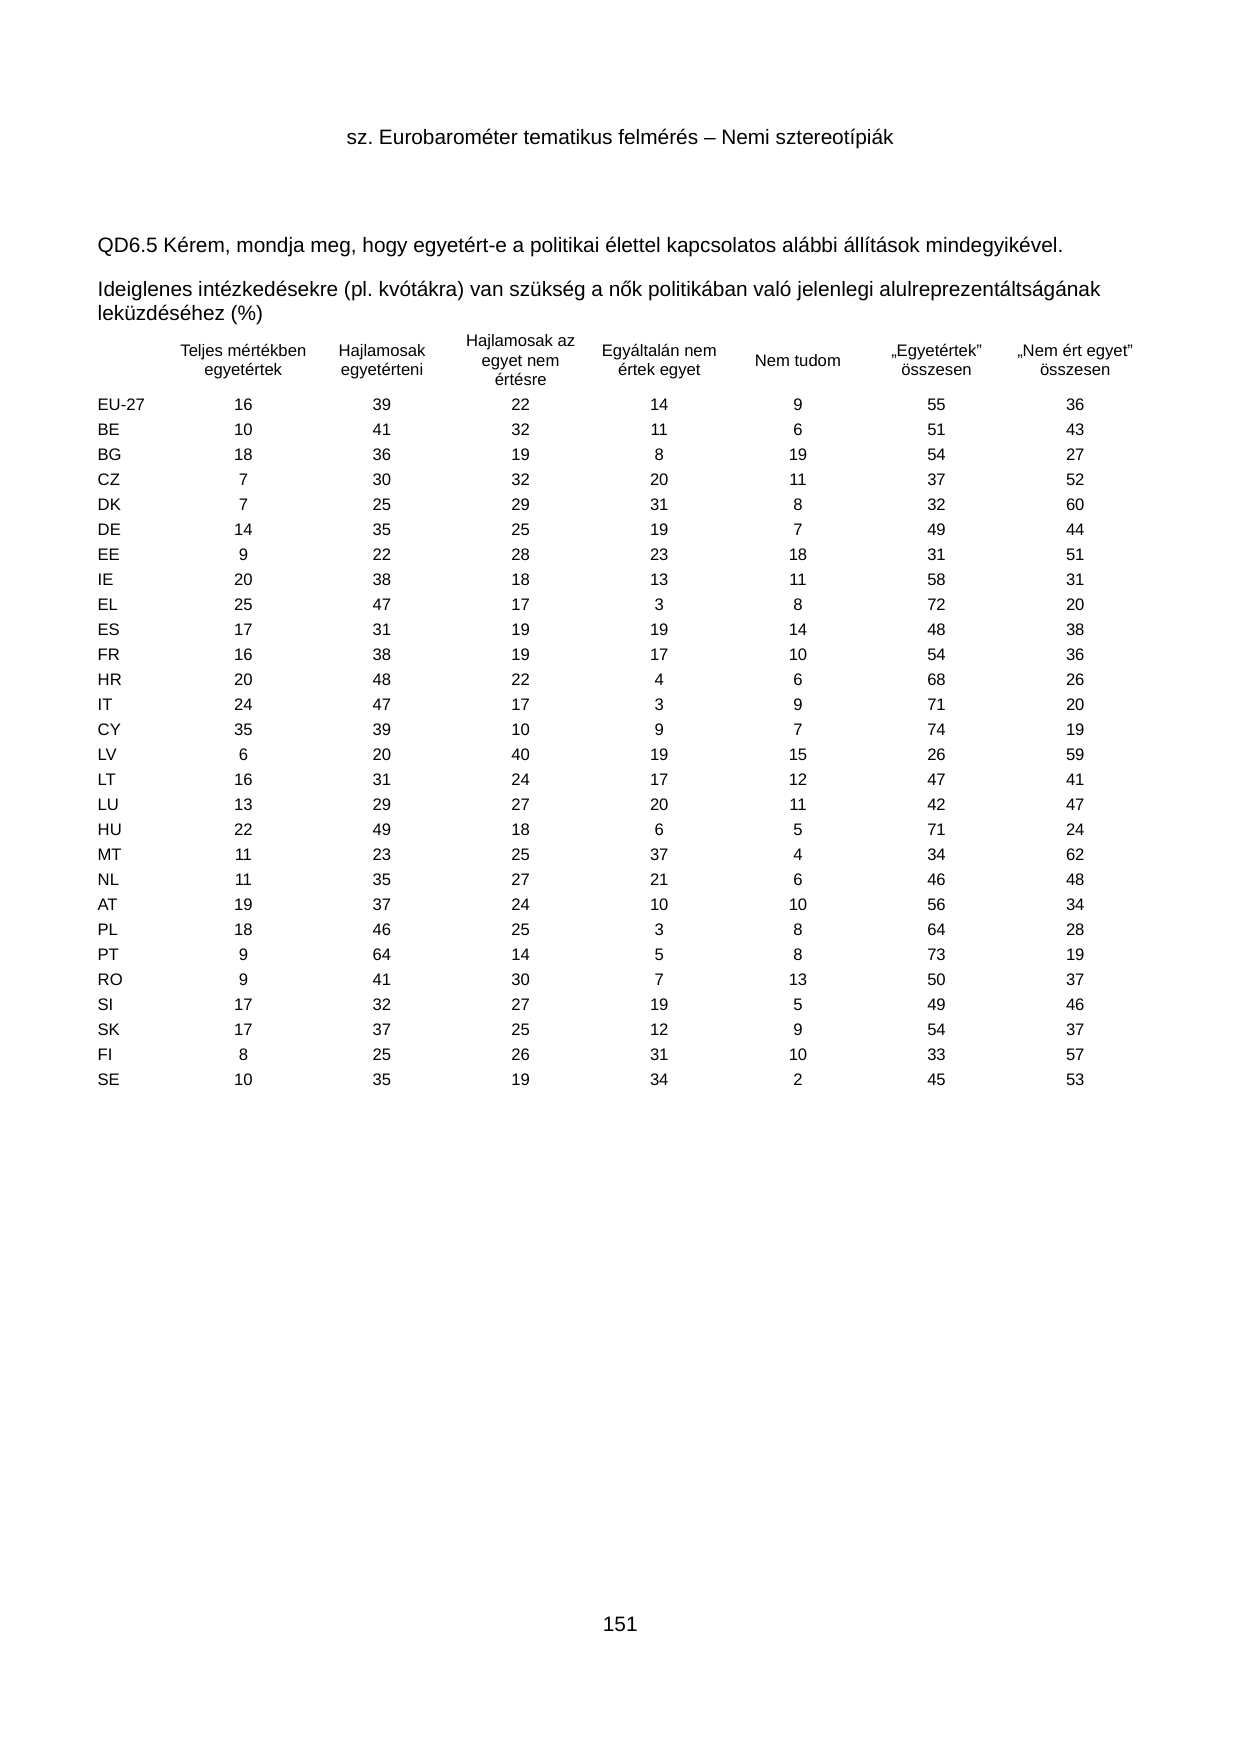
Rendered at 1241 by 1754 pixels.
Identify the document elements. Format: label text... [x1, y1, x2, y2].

table_cell 41 [313, 967, 451, 992]
table_cell 17 [451, 592, 590, 617]
table_cell RO [95, 967, 174, 992]
table_cell 59 [1006, 742, 1144, 767]
table_cell 35 [313, 1067, 451, 1092]
table_cell 14 [451, 942, 590, 967]
table_cell 11 [174, 842, 312, 867]
table_cell Nem tudom [728, 328, 867, 392]
table_cell 4 [728, 842, 867, 867]
table_cell 13 [174, 792, 312, 817]
table_cell 11 [728, 467, 867, 492]
table_cell 73 [867, 942, 1006, 967]
table_cell 10 [174, 417, 312, 442]
table_cell 71 [867, 692, 1006, 717]
table_cell 54 [867, 442, 1006, 467]
table_cell 45 [867, 1067, 1006, 1092]
table_cell 17 [590, 767, 728, 792]
table_cell 35 [174, 717, 312, 742]
table_cell 36 [1006, 642, 1144, 667]
table_cell 19 [590, 517, 728, 542]
table_cell 37 [867, 467, 1006, 492]
table_cell 48 [1006, 867, 1144, 892]
table_cell 15 [728, 742, 867, 767]
table_cell 18 [174, 442, 312, 467]
table_cell 27 [1006, 442, 1144, 467]
table_cell 20 [174, 567, 312, 592]
table_cell 56 [867, 892, 1006, 917]
table_cell 19 [451, 1067, 590, 1092]
table_cell 9 [590, 717, 728, 742]
table_cell BE [95, 417, 174, 442]
table_cell 29 [313, 792, 451, 817]
table_cell 19 [1006, 717, 1144, 742]
table_cell 19 [590, 992, 728, 1017]
table_cell 9 [174, 542, 312, 567]
table_cell 5 [728, 817, 867, 842]
table_cell 27 [451, 867, 590, 892]
table_cell CY [95, 717, 174, 742]
table_cell HU [95, 817, 174, 842]
table_cell 37 [1006, 967, 1144, 992]
table_cell 68 [867, 667, 1006, 692]
table_cell 7 [590, 967, 728, 992]
table_cell 33 [867, 1042, 1006, 1067]
table_cell 50 [867, 967, 1006, 992]
table_cell 28 [451, 542, 590, 567]
table_cell 10 [728, 642, 867, 667]
table_cell 8 [174, 1042, 312, 1067]
table_cell 19 [1006, 942, 1144, 967]
table_cell 54 [867, 642, 1006, 667]
table_cell 30 [451, 967, 590, 992]
table_cell 31 [313, 617, 451, 642]
table_cell 26 [451, 1042, 590, 1067]
table_cell 48 [313, 667, 451, 692]
table_cell 22 [313, 542, 451, 567]
table_cell 20 [1006, 592, 1144, 617]
table_cell 37 [313, 1017, 451, 1042]
table_cell FI [95, 1042, 174, 1067]
table_cell 32 [451, 467, 590, 492]
table_cell 9 [728, 1017, 867, 1042]
table_cell 71 [867, 817, 1006, 842]
table_cell EL [95, 592, 174, 617]
table_cell 74 [867, 717, 1006, 742]
table_cell 17 [174, 992, 312, 1017]
table_cell 17 [590, 642, 728, 667]
table_cell 54 [867, 1017, 1006, 1042]
table_cell Egyáltalán nem értek egyet [590, 328, 728, 392]
table_cell 64 [867, 917, 1006, 942]
table_cell Hajlamosak az egyet nem értésre [451, 328, 590, 392]
table_cell 46 [867, 867, 1006, 892]
table_cell 22 [174, 817, 312, 842]
table_cell 10 [728, 892, 867, 917]
table_cell 10 [590, 892, 728, 917]
table_cell 10 [728, 1042, 867, 1067]
table_cell 8 [728, 492, 867, 517]
table_cell 23 [313, 842, 451, 867]
table_cell 6 [174, 742, 312, 767]
table_cell SK [95, 1017, 174, 1042]
table_cell 7 [728, 517, 867, 542]
table_cell 14 [728, 617, 867, 642]
table_cell 8 [728, 592, 867, 617]
table_cell 25 [313, 492, 451, 517]
table_cell 41 [313, 417, 451, 442]
table_cell 35 [313, 867, 451, 892]
table_cell 35 [313, 517, 451, 542]
table_cell HR [95, 667, 174, 692]
table_cell LT [95, 767, 174, 792]
table_cell 19 [728, 442, 867, 467]
table_cell 11 [728, 792, 867, 817]
table_cell AT [95, 892, 174, 917]
table_cell Ideiglenes intézkedésekre (pl. kvótákra) van szükség a nők politikában való jelenlegi alulreprezentáltságának leküzdéséhez (%) [95, 273, 1144, 328]
table_cell PT [95, 942, 174, 967]
table_cell 38 [313, 642, 451, 667]
table_cell 8 [728, 917, 867, 942]
table_cell 2 [728, 1067, 867, 1092]
table_cell 9 [728, 692, 867, 717]
table_cell 47 [1006, 792, 1144, 817]
table_cell IE [95, 567, 174, 592]
table_cell 26 [867, 742, 1006, 767]
table_cell PL [95, 917, 174, 942]
table_cell 24 [174, 692, 312, 717]
table_cell DE [95, 517, 174, 542]
table_cell 23 [590, 542, 728, 567]
table_cell 60 [1006, 492, 1144, 517]
table_cell 7 [728, 717, 867, 742]
table_cell 8 [728, 942, 867, 967]
table_cell Hajlamosak egyetérteni [313, 328, 451, 392]
table_cell 18 [451, 817, 590, 842]
table_cell 17 [174, 617, 312, 642]
table_cell 9 [174, 967, 312, 992]
table_cell 3 [590, 692, 728, 717]
table_cell 39 [313, 717, 451, 742]
table_cell 38 [313, 567, 451, 592]
table_cell 32 [867, 492, 1006, 517]
table_cell 13 [590, 567, 728, 592]
table_cell 19 [451, 617, 590, 642]
table_cell 46 [313, 917, 451, 942]
table_cell „Egyetértek” összesen [867, 328, 1006, 392]
table_cell 19 [590, 617, 728, 642]
table_cell 27 [451, 992, 590, 1017]
table_cell 53 [1006, 1067, 1144, 1092]
table_cell CZ [95, 467, 174, 492]
table_cell 51 [867, 417, 1006, 442]
table_cell 3 [590, 917, 728, 942]
table_cell 38 [1006, 617, 1144, 642]
table_cell 19 [451, 442, 590, 467]
table_cell 31 [590, 1042, 728, 1067]
table_cell 49 [867, 517, 1006, 542]
table_cell 32 [451, 417, 590, 442]
table_cell 6 [728, 667, 867, 692]
table_cell MT [95, 842, 174, 867]
table_cell 44 [1006, 517, 1144, 542]
table_cell 12 [590, 1017, 728, 1042]
table_cell 40 [451, 742, 590, 767]
table_cell 3 [590, 592, 728, 617]
table_cell 10 [451, 717, 590, 742]
table_cell 5 [590, 942, 728, 967]
table_cell „Nem ért egyet” összesen [1006, 328, 1144, 392]
table_cell 19 [451, 642, 590, 667]
table_cell 20 [1006, 692, 1144, 717]
table_cell 16 [174, 642, 312, 667]
table_cell 39 [313, 392, 451, 417]
table_cell 41 [1006, 767, 1144, 792]
table_cell 19 [590, 742, 728, 767]
table_header QD6.5 Kérem, mondja meg, hogy egyetért-e a politikai élettel kapcsolatos alábbi állítások mindegyikével. [95, 217, 1144, 272]
table_cell 57 [1006, 1042, 1144, 1067]
table_cell 49 [313, 817, 451, 842]
table_cell 24 [451, 892, 590, 917]
table_cell 22 [451, 667, 590, 692]
table_cell 49 [867, 992, 1006, 1017]
table_cell [95, 328, 174, 392]
table_cell 47 [867, 767, 1006, 792]
table_cell 47 [313, 592, 451, 617]
table_cell 37 [313, 892, 451, 917]
table_cell 20 [590, 467, 728, 492]
table_cell 25 [451, 517, 590, 542]
table_cell 20 [174, 667, 312, 692]
table_cell 30 [313, 467, 451, 492]
table_cell ES [95, 617, 174, 642]
table_cell 19 [174, 892, 312, 917]
table_cell 27 [451, 792, 590, 817]
table_cell LV [95, 742, 174, 767]
table_cell 25 [313, 1042, 451, 1067]
table_cell 47 [313, 692, 451, 717]
table_cell 8 [590, 442, 728, 467]
table_cell 6 [728, 867, 867, 892]
table_cell 25 [451, 917, 590, 942]
table_cell 62 [1006, 842, 1144, 867]
table_cell 51 [1006, 542, 1144, 567]
table_cell 16 [174, 767, 312, 792]
table_cell IT [95, 692, 174, 717]
table_cell 52 [1006, 467, 1144, 492]
table_cell 17 [451, 692, 590, 717]
table_cell 58 [867, 567, 1006, 592]
table_cell 14 [174, 517, 312, 542]
table_cell 37 [590, 842, 728, 867]
table_cell 18 [174, 917, 312, 942]
table_cell 64 [313, 942, 451, 967]
table_cell 13 [728, 967, 867, 992]
table_cell 16 [174, 392, 312, 417]
table_cell 17 [174, 1017, 312, 1042]
table_cell 31 [313, 767, 451, 792]
table_cell 4 [590, 667, 728, 692]
table_cell 18 [728, 542, 867, 567]
table_cell 55 [867, 392, 1006, 417]
table_cell NL [95, 867, 174, 892]
table_cell 26 [1006, 667, 1144, 692]
table_cell 32 [313, 992, 451, 1017]
table_cell 34 [590, 1067, 728, 1092]
table_cell 9 [174, 942, 312, 967]
table_cell 20 [313, 742, 451, 767]
table_cell 24 [1006, 817, 1144, 842]
table_cell 37 [1006, 1017, 1144, 1042]
table_cell SE [95, 1067, 174, 1092]
table_cell 7 [174, 492, 312, 517]
table_cell DK [95, 492, 174, 517]
table_cell 25 [451, 1017, 590, 1042]
table_cell 22 [451, 392, 590, 417]
table_cell 72 [867, 592, 1006, 617]
table_cell 11 [174, 867, 312, 892]
table_cell 29 [451, 492, 590, 517]
table_cell EE [95, 542, 174, 567]
table_cell 9 [728, 392, 867, 417]
table_cell 6 [590, 817, 728, 842]
table_cell 36 [1006, 392, 1144, 417]
table_cell 6 [728, 417, 867, 442]
table_cell BG [95, 442, 174, 467]
table_cell 5 [728, 992, 867, 1017]
table_cell 20 [590, 792, 728, 817]
table_cell 43 [1006, 417, 1144, 442]
table_cell 11 [728, 567, 867, 592]
table_cell 7 [174, 467, 312, 492]
table_cell 18 [451, 567, 590, 592]
table_cell 46 [1006, 992, 1144, 1017]
table_cell 12 [728, 767, 867, 792]
table_cell 10 [174, 1067, 312, 1092]
table_cell 25 [174, 592, 312, 617]
table_cell Teljes mértékben egyetértek [174, 328, 312, 392]
table_cell 42 [867, 792, 1006, 817]
table_cell FR [95, 642, 174, 667]
table_cell 25 [451, 842, 590, 867]
table_cell LU [95, 792, 174, 817]
table_cell 11 [590, 417, 728, 442]
table_cell 48 [867, 617, 1006, 642]
table_cell 31 [590, 492, 728, 517]
table_cell 21 [590, 867, 728, 892]
table_cell 28 [1006, 917, 1144, 942]
table_cell EU-27 [95, 392, 174, 417]
table_cell 24 [451, 767, 590, 792]
table_cell 31 [1006, 567, 1144, 592]
table_cell 36 [313, 442, 451, 467]
table_cell 34 [867, 842, 1006, 867]
table_cell 31 [867, 542, 1006, 567]
table_cell SI [95, 992, 174, 1017]
table_cell 14 [590, 392, 728, 417]
table_cell 34 [1006, 892, 1144, 917]
